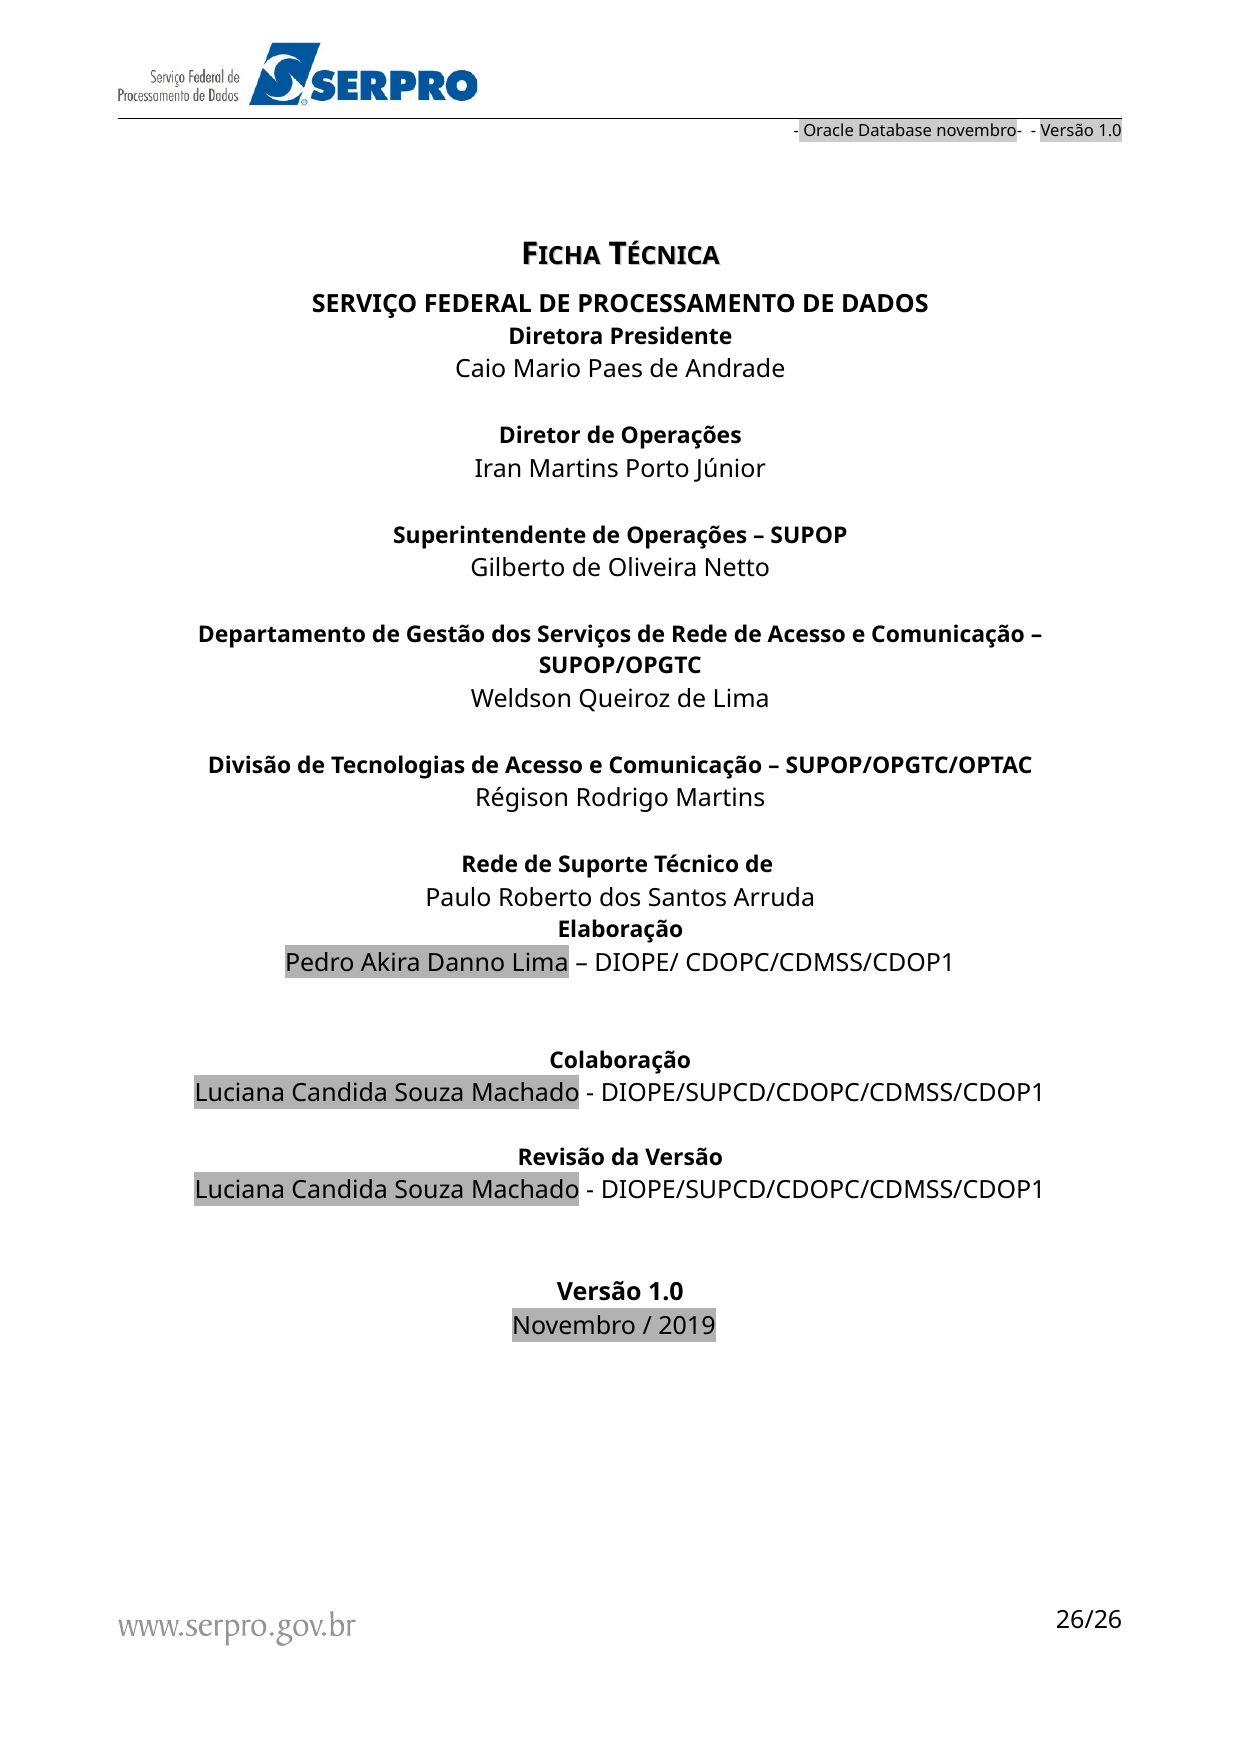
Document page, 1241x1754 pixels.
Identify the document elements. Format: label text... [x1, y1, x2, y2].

text Paulo Roberto dos Santos Arruda [118, 879, 1122, 913]
text Revisão da Versão [118, 1140, 1122, 1172]
text Pedro Akira Danno Lima – DIOPE/ CDOPC/CDMSS/CDOP1 [118, 944, 1122, 978]
text Iran Martins Porto Júnior [118, 450, 1122, 484]
text Elaboração [118, 913, 1122, 944]
text Gilberto de Oliveira Netto [118, 550, 1122, 584]
text Luciana Candida Souza Machado - DIOPE/SUPCD/CDOPC/CDMSS/CDOP1 [118, 1172, 1122, 1206]
title Ficha Técnica [118, 231, 1122, 273]
text Departamento de Gestão dos Serviços de Rede de Acesso e Comunicação – SUPOP/OPGTC [118, 618, 1122, 680]
text Superintendente de Operações – SUPOP [118, 518, 1122, 550]
text Diretora Presidente [118, 320, 1122, 351]
text Colaboração [118, 1044, 1122, 1075]
list Novembro / 2019 [105, 1308, 1122, 1342]
text Versão 1.0 [118, 1274, 1122, 1308]
text Caio Mario Paes de Andrade [118, 351, 1122, 385]
text Divisão de Tecnologias de Acesso e Comunicação – SUPOP/OPGTC/OPTAC [118, 748, 1122, 780]
text Rede de Suporte Técnico de [118, 848, 1122, 879]
text Diretor de Operações [118, 419, 1122, 450]
text SERVIÇO FEDERAL DE PROCESSAMENTO DE DADOS [118, 286, 1122, 320]
text Luciana Candida Souza Machado - DIOPE/SUPCD/CDOPC/CDMSS/CDOP1 [118, 1075, 1122, 1109]
text Weldson Queiroz de Lima [118, 680, 1122, 714]
text Régison Rodrigo Martins [118, 780, 1122, 814]
picture [118, 41, 478, 106]
